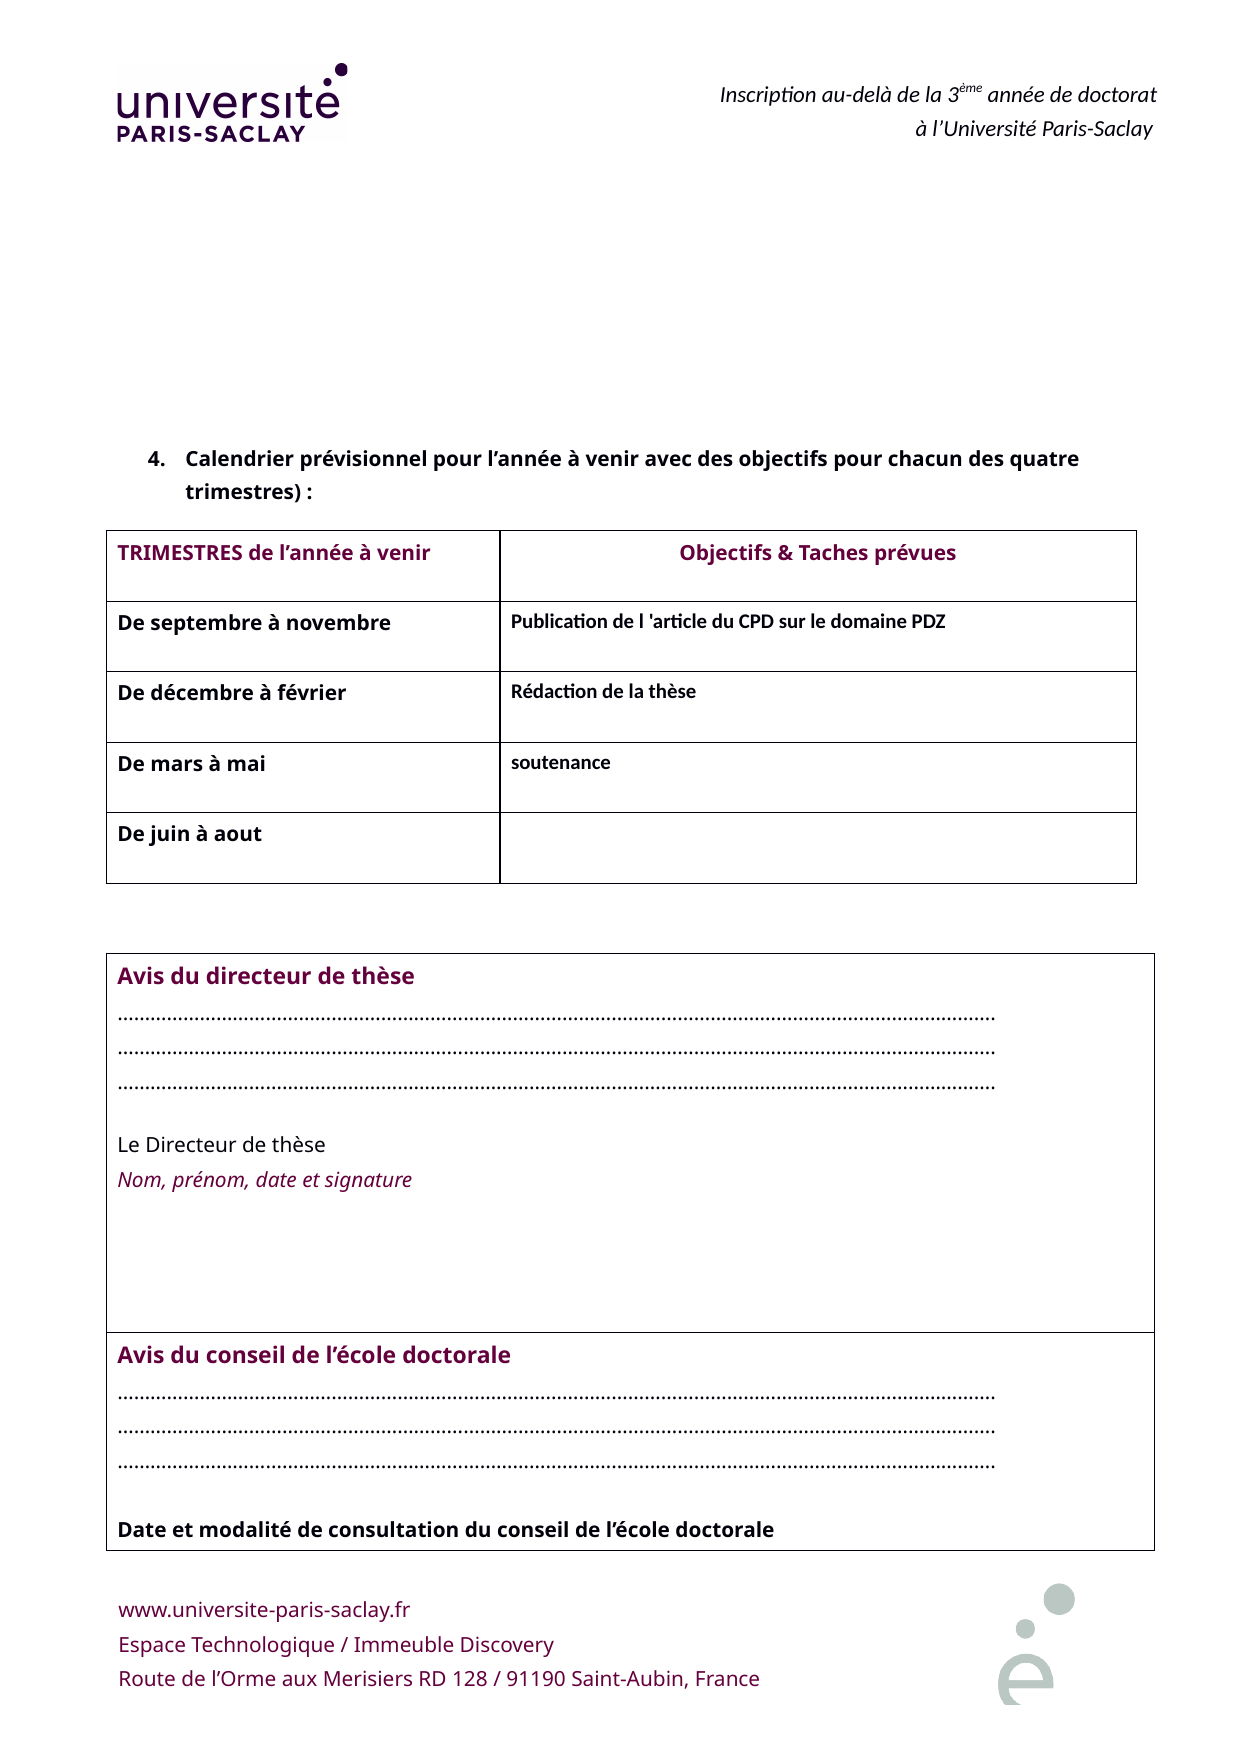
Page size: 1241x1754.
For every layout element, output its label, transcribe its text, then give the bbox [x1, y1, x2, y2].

table_cell De mars à mai [107, 743, 499, 812]
list Calendrier prévisionnel pour l’année à venir avec des objectifs pour chacun des quatre trimestres) : [148, 444, 1152, 505]
picture [117, 63, 348, 142]
table_cell soutenance [501, 743, 1136, 812]
table_cell [501, 813, 1136, 882]
picture [991, 1574, 1086, 1705]
table_cell Publication de l 'article du CPD sur le domaine PDZ [501, 602, 1136, 671]
table_cell Avis du conseil de l’école doctorale ……………………………………………………………………………………………………………………………………………. ……………………………………………………………………………………………………………………………………………. ……………………………………………………………………………………………………………………………………………. Date et modalité de consultation du conseil de l’école doctorale [107, 1333, 1154, 1550]
table_cell De juin à aout [107, 813, 499, 882]
table_header TRIMESTRES de l’année à venir [107, 531, 499, 601]
table_cell De décembre à février [107, 672, 499, 742]
table_header Objectifs & Taches prévues [501, 531, 1136, 601]
table_cell De septembre à novembre [107, 602, 499, 671]
table_cell Rédaction de la thèse [501, 672, 1136, 742]
table_header Avis du directeur de thèse ……………………………………………………………………………………………………………………………………………. ……………………………………………………………………………………………………………………………………………. ……………………………………………………………………………………………………………………………………………. Le Directeur de thèse Nom, prénom, date et signature [107, 954, 1154, 1332]
